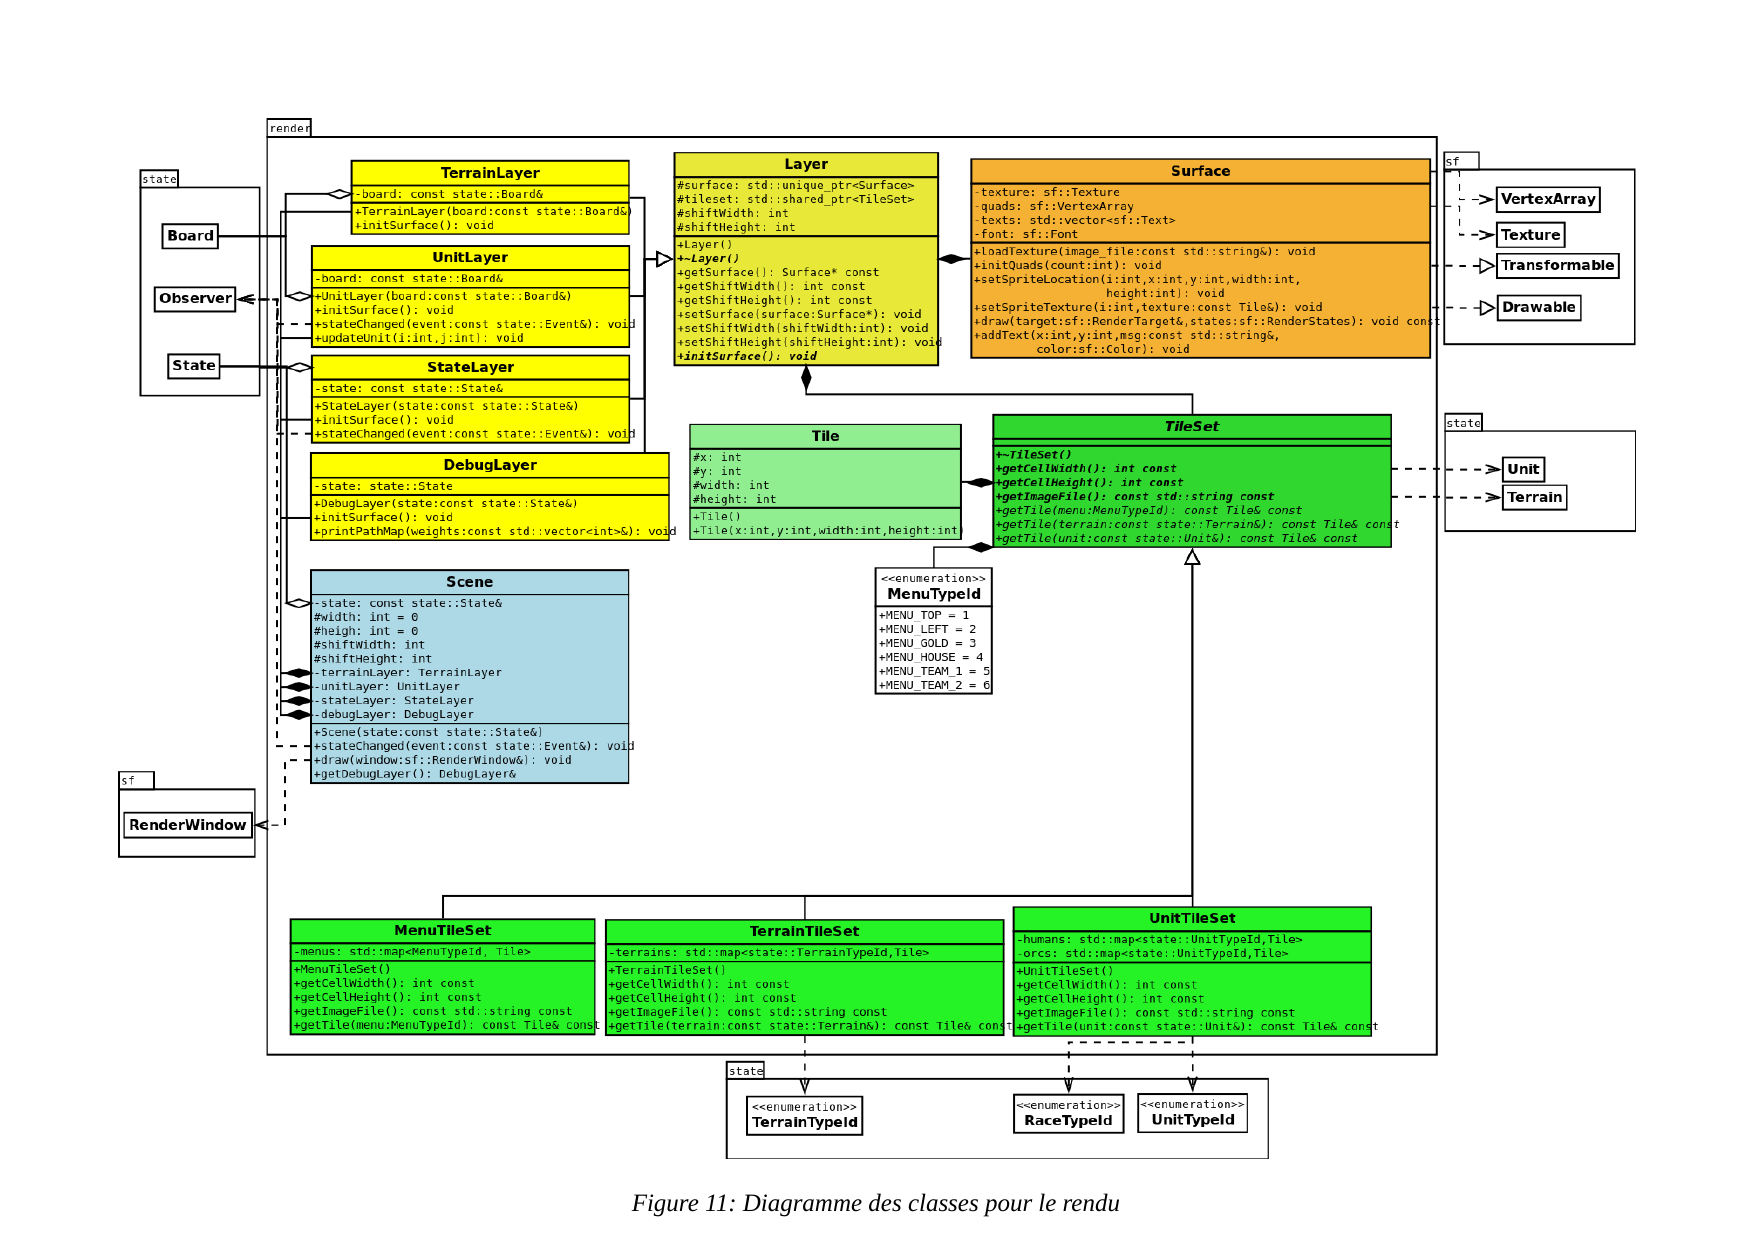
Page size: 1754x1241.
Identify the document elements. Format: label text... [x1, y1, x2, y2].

picture [118, 118, 1636, 1159]
text Figure 11: Diagramme des classes pour le rendu [118, 1159, 1636, 1216]
